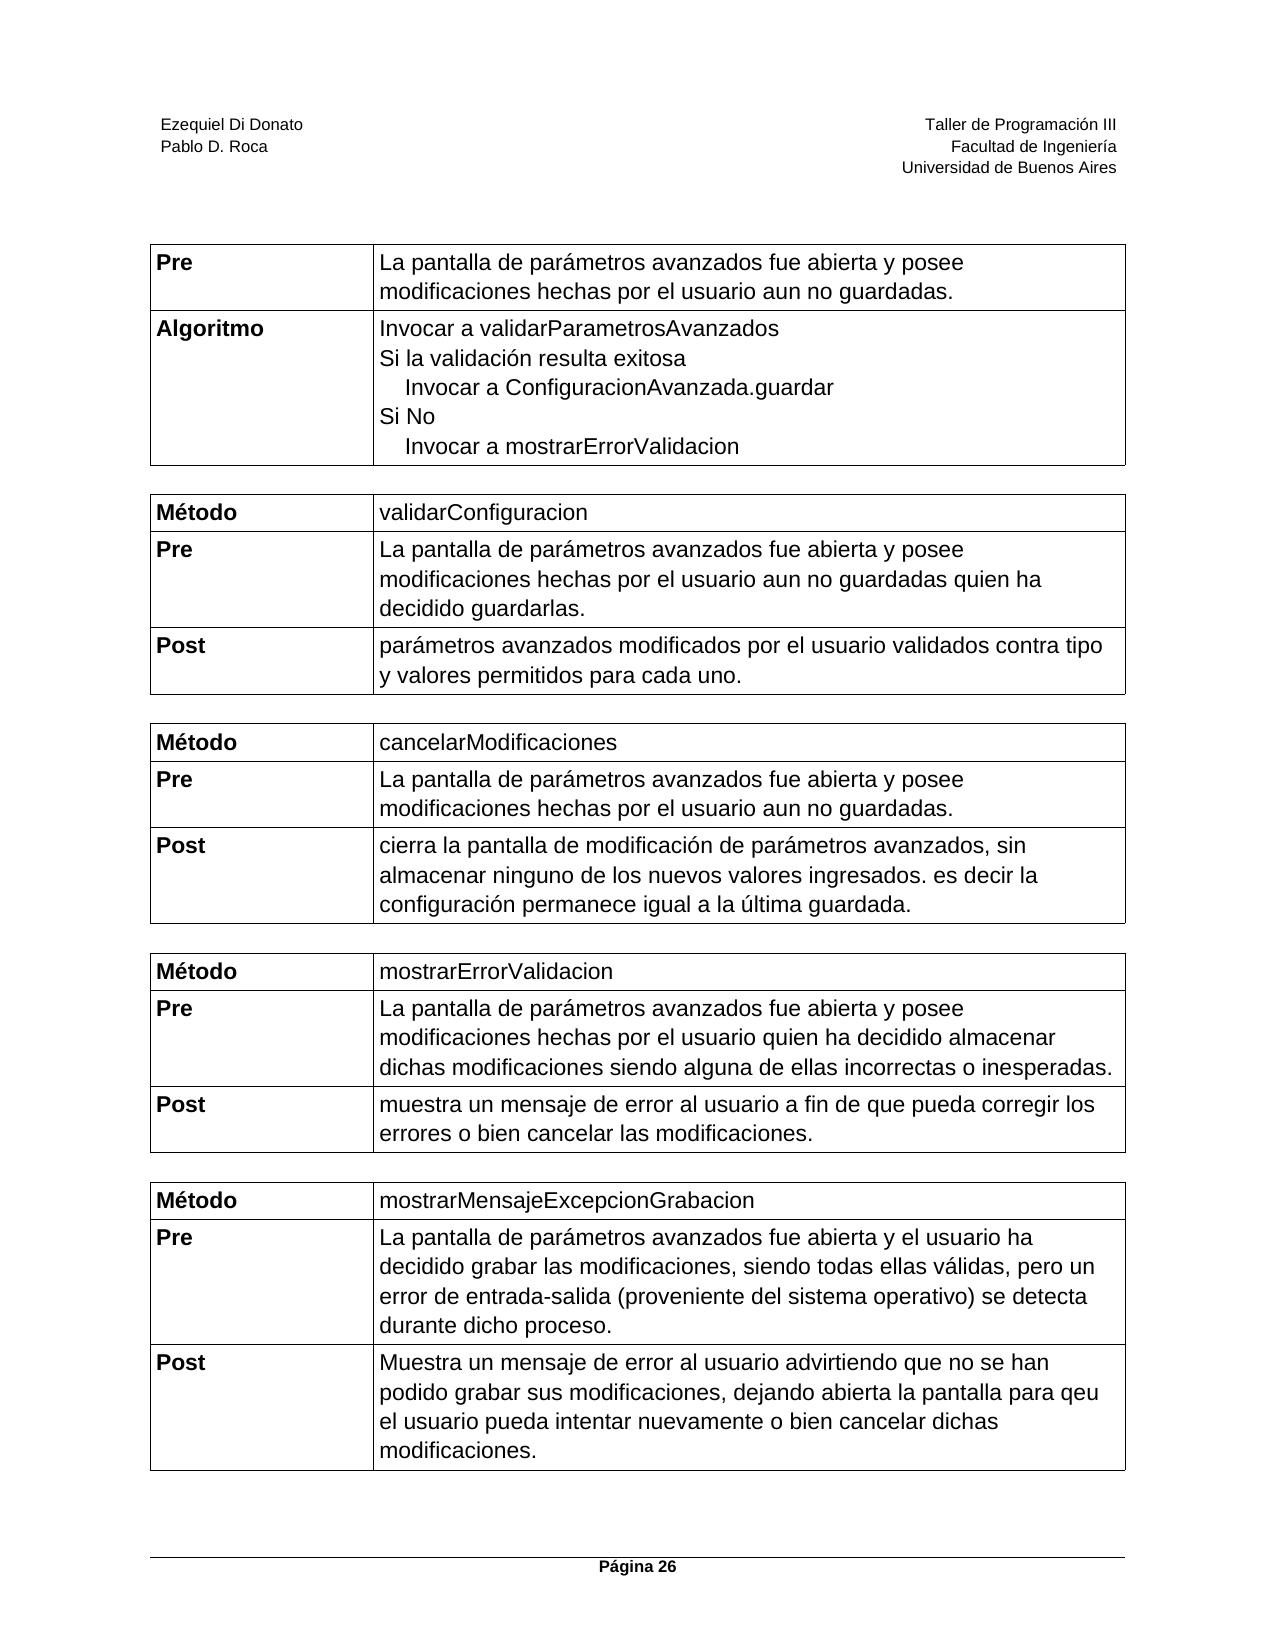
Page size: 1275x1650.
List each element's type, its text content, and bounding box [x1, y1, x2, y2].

table_cell La pantalla de parámetros avanzados fue abierta y posee modificaciones hechas por el usuario quien ha decidido almacenar dichas modificaciones siendo alguna de ellas incorrectas o inesperadas. [374, 991, 1125, 1086]
table_cell La pantalla de parámetros avanzados fue abierta y posee modificaciones hechas por el usuario aun no guardadas quien ha decidido guardarlas. [374, 532, 1125, 627]
table_cell La pantalla de parámetros avanzados fue abierta y posee modificaciones hechas por el usuario aun no guardadas. [374, 762, 1125, 827]
table_cell Post [151, 1345, 373, 1469]
table_cell Pre [151, 245, 373, 310]
table_cell Post [151, 1087, 373, 1152]
table_cell muestra un mensaje de error al usuario a fin de que pueda corregir los errores o bien cancelar las modificaciones. [374, 1087, 1125, 1152]
table_cell La pantalla de parámetros avanzados fue abierta y el usuario ha decidido grabar las modificaciones, siendo todas ellas válidas, pero un error de entrada-salida (proveniente del sistema operativo) se detecta durante dicho proceso. [374, 1220, 1125, 1344]
table_cell Post [151, 828, 373, 923]
table_header mostrarErrorValidacion [374, 954, 1125, 990]
table_cell Muestra un mensaje de error al usuario advirtiendo que no se han podido grabar sus modificaciones, dejando abierta la pantalla para qeu el usuario pueda intentar nuevamente o bien cancelar dichas modificaciones. [374, 1345, 1125, 1469]
table_header mostrarMensajeExcepcionGrabacion [374, 1183, 1125, 1219]
table_cell Algoritmo [151, 311, 373, 465]
table_header Método [151, 724, 373, 761]
table_header Método [151, 1183, 373, 1219]
table_cell Pre [151, 762, 373, 827]
table_header validarConfiguracion [374, 495, 1125, 531]
table_cell La pantalla de parámetros avanzados fue abierta y posee modificaciones hechas por el usuario aun no guardadas. [374, 245, 1125, 310]
table_header Método [151, 954, 373, 990]
table_cell Post [151, 628, 373, 694]
table_header Método [151, 495, 373, 531]
table_cell Pre [151, 1220, 373, 1344]
table_cell cierra la pantalla de modificación de parámetros avanzados, sin almacenar ninguno de los nuevos valores ingresados. es decir la configuración permanece igual a la última guardada. [374, 828, 1125, 923]
table_cell parámetros avanzados modificados por el usuario validados contra tipo y valores permitidos para cada uno. [374, 628, 1125, 694]
table_header cancelarModificaciones [374, 724, 1125, 761]
table_cell Pre [151, 991, 373, 1086]
table_cell Invocar a validarParametrosAvanzados Si la validación resulta exitosa Invocar a ConfiguracionAvanzada.guardar Si No Invocar a mostrarErrorValidacion [374, 311, 1125, 465]
table_cell Pre [151, 532, 373, 627]
